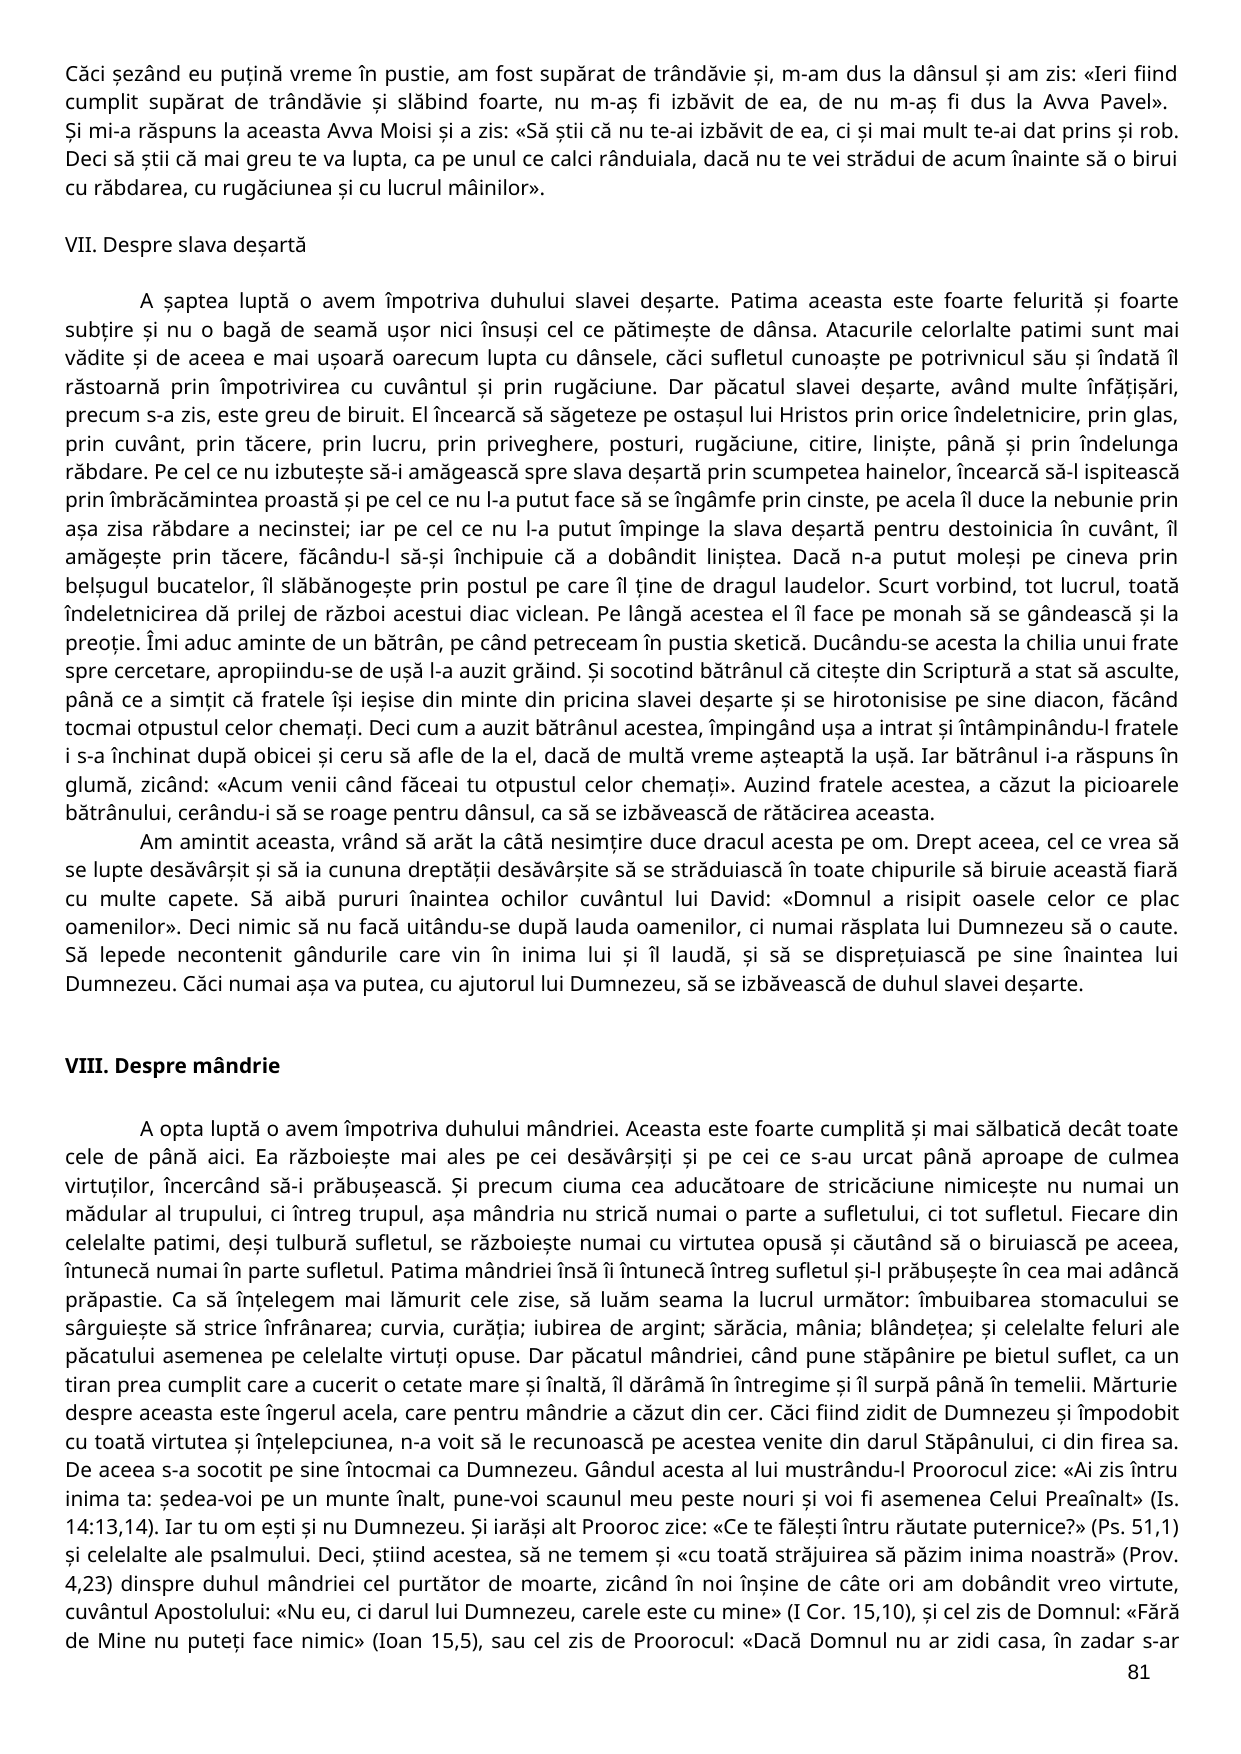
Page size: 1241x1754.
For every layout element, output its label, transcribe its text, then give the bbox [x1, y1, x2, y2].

text A şaptea luptă o avem împotriva duhului slavei deşarte. Patima aceasta este foarte felurită şi foarte subţire şi nu o bagă de seamă uşor nici însuşi cel ce pătimeşte de dânsa. Atacurile celorlalte patimi sunt mai vădite şi de aceea e mai uşoară oarecum lupta cu dânsele, căci sufletul cunoaşte pe potrivnicul său şi îndată îl răstoarnă prin împotrivirea cu cuvântul şi prin rugăciune. Dar păcatul slavei deşarte, având multe înfăţişări, precum s-a zis, este greu de biruit. El încearcă să săgeteze pe ostaşul lui Hristos prin orice îndeletnicire, prin glas, prin cuvânt, prin tăcere, prin lucru, prin priveghere, posturi, rugăciune, citire, linişte, până şi prin îndelunga răbdare. Pe cel ce nu izbuteşte să-i amăgească spre slava deşartă prin scumpetea hainelor, încearcă să-l ispitească prin îmbrăcămintea proastă şi pe cel ce nu l-a putut face să se îngâmfe prin cinste, pe acela îl duce la nebunie prin aşa zisa răbdare a necinstei; iar pe cel ce nu l-a putut împinge la slava deşartă pentru destoinicia în cuvânt, îl amăgeşte prin tăcere, făcându-l să-şi închipuie că a dobândit liniştea. Dacă n-a putut moleşi pe cineva prin belşugul bucatelor, îl slăbănogeşte prin postul pe care îl ţine de dragul laudelor. Scurt vorbind, tot lucrul, toată îndeletnicirea dă prilej de război acestui diac viclean. Pe lângă acestea el îl face pe monah să se gândească şi la preoţie. Îmi aduc aminte de un bătrân, pe când petreceam în pustia sketică. Ducându-se acesta la chilia unui frate spre cercetare, apropiindu-se de uşă l-a auzit grăind. Şi socotind bătrânul că citeşte din Scriptură a stat să asculte, până ce a simţit că fratele îşi ieşise din minte din pricina slavei deşarte şi se hirotonisise pe sine diacon, făcând tocmai otpustul celor chemaţi. Deci cum a auzit bătrânul acestea, împingând uşa a intrat şi întâmpinându-l fratele i s-a închinat după obicei şi ceru să afle de la el, dacă de multă vreme aşteaptă la uşă. Iar bătrânul i-a răspuns în glumă, zicând: «Acum venii când făceai tu otpustul celor chemaţi». Auzind fratele acestea, a căzut la picioarele bătrânului, cerându-i să se roage pentru dânsul, ca să se izbăvească de rătăcirea aceasta. [65, 287, 1181, 827]
text A opta luptă o avem împotriva duhului mândriei. Aceasta este foarte cumplită şi mai sălbatică decât toate cele de până aici. Ea războieşte mai ales pe cei desăvârşiţi şi pe cei ce s-au urcat până aproape de culmea virtuţilor, încercând să-i prăbuşească. Şi precum ciuma cea aducătoare de stricăciune nimiceşte nu numai un mădular al trupului, ci întreg trupul, aşa mândria nu strică numai o parte a sufletului, ci tot sufletul. Fiecare din celelalte patimi, deşi tulbură sufletul, se războieşte numai cu virtutea opusă şi căutând să o biruiască pe aceea, întunecă numai în parte sufletul. Patima mândriei însă îi întunecă întreg sufletul şi-l prăbuşeşte în cea mai adâncă prăpastie. Ca să înţelegem mai lămurit cele zise, să luăm seama la lucrul următor: îmbuibarea stomacului se sârguieşte să strice înfrânarea; curvia, curăţia; iubirea de argint; sărăcia, mânia; blândeţea; şi celelalte feluri ale păcatului asemenea pe celelalte virtuţi opuse. Dar păcatul mândriei, când pune stăpânire pe bietul suflet, ca un tiran prea cumplit care a cucerit o cetate mare şi înaltă, îl dărâmă în întregime şi îl surpă până în temelii. Mărturie despre aceasta este îngerul acela, care pentru mândrie a căzut din cer. Căci fiind zidit de Dumnezeu şi împodobit cu toată virtutea şi înţelepciunea, n-a voit să le recunoască pe acestea venite din darul Stăpânului, ci din firea sa. De aceea s-a socotit pe sine întocmai ca Dumnezeu. Gândul acesta al lui mustrându-l Proorocul zice: «Ai zis întru inima ta: şedea-voi pe un munte înalt, pune-voi scaunul meu peste nouri şi voi fi asemenea Celui Preaînalt» (Is. 14:13,14). Iar tu om eşti şi nu Dumnezeu. Şi iarăşi alt Prooroc zice: «Ce te făleşti întru răutate puternice?» (Ps. 51,1) şi celelalte ale psalmului. Deci, ştiind acestea, să ne temem şi «cu toată străjuirea să păzim inima noastră» (Prov. 4,23) dinspre duhul mândriei cel purtător de moarte, zicând în noi înşine de câte ori am dobândit vreo virtute, cuvântul Apostolului: «Nu eu, ci darul lui Dumnezeu, carele este cu mine» (I Cor. 15,10), şi cel zis de Domnul: «Fără de Mine nu puteţi face nimic» (Ioan 15,5), sau cel zis de Proorocul: «Dacă Domnul nu ar zidi casa, în zadar s-ar [65, 1114, 1181, 1654]
text VII. Despre slava deşartă [65, 230, 1181, 258]
subtitle VIII. Despre mândrie [65, 1051, 1181, 1079]
text Căci şezând eu puţină vreme în pustie, am fost supărat de trândăvie şi, m-am dus la dânsul şi am zis: «Ieri fiind cumplit supărat de trândăvie şi slăbind foarte, nu m-aş fi izbăvit de ea, de nu m-aş fi dus la Avva Pavel». Şi mi-a răspuns la aceasta Avva Moisi şi a zis: «Să ştii că nu te-ai izbăvit de ea, ci şi mai mult te-ai dat prins şi rob. Deci să ştii că mai greu te va lupta, ca pe unul ce calci rânduiala, dacă nu te vei strădui de acum înainte să o birui cu răbdarea, cu rugăciunea şi cu lucrul mâinilor». [65, 59, 1181, 201]
text Am amintit aceasta, vrând să arăt la câtă nesimţire duce dracul acesta pe om. Drept aceea, cel ce vrea să se lupte desăvârşit şi să ia cununa dreptăţii desăvârşite să se străduiască în toate chipurile să biruie această fiară cu multe capete. Să aibă pururi înaintea ochilor cuvântul lui David: «Domnul a risipit oasele celor ce plac oamenilor». Deci nimic să nu facă uitându-se după lauda oamenilor, ci numai răsplata lui Dumnezeu să o caute. Să lepede necontenit gândurile care vin în inima lui şi îl laudă, şi să se dispreţuiască pe sine înaintea lui Dumnezeu. Căci numai aşa va putea, cu ajutorul lui Dumnezeu, să se izbăvească de duhul slavei deşarte. [65, 827, 1181, 997]
